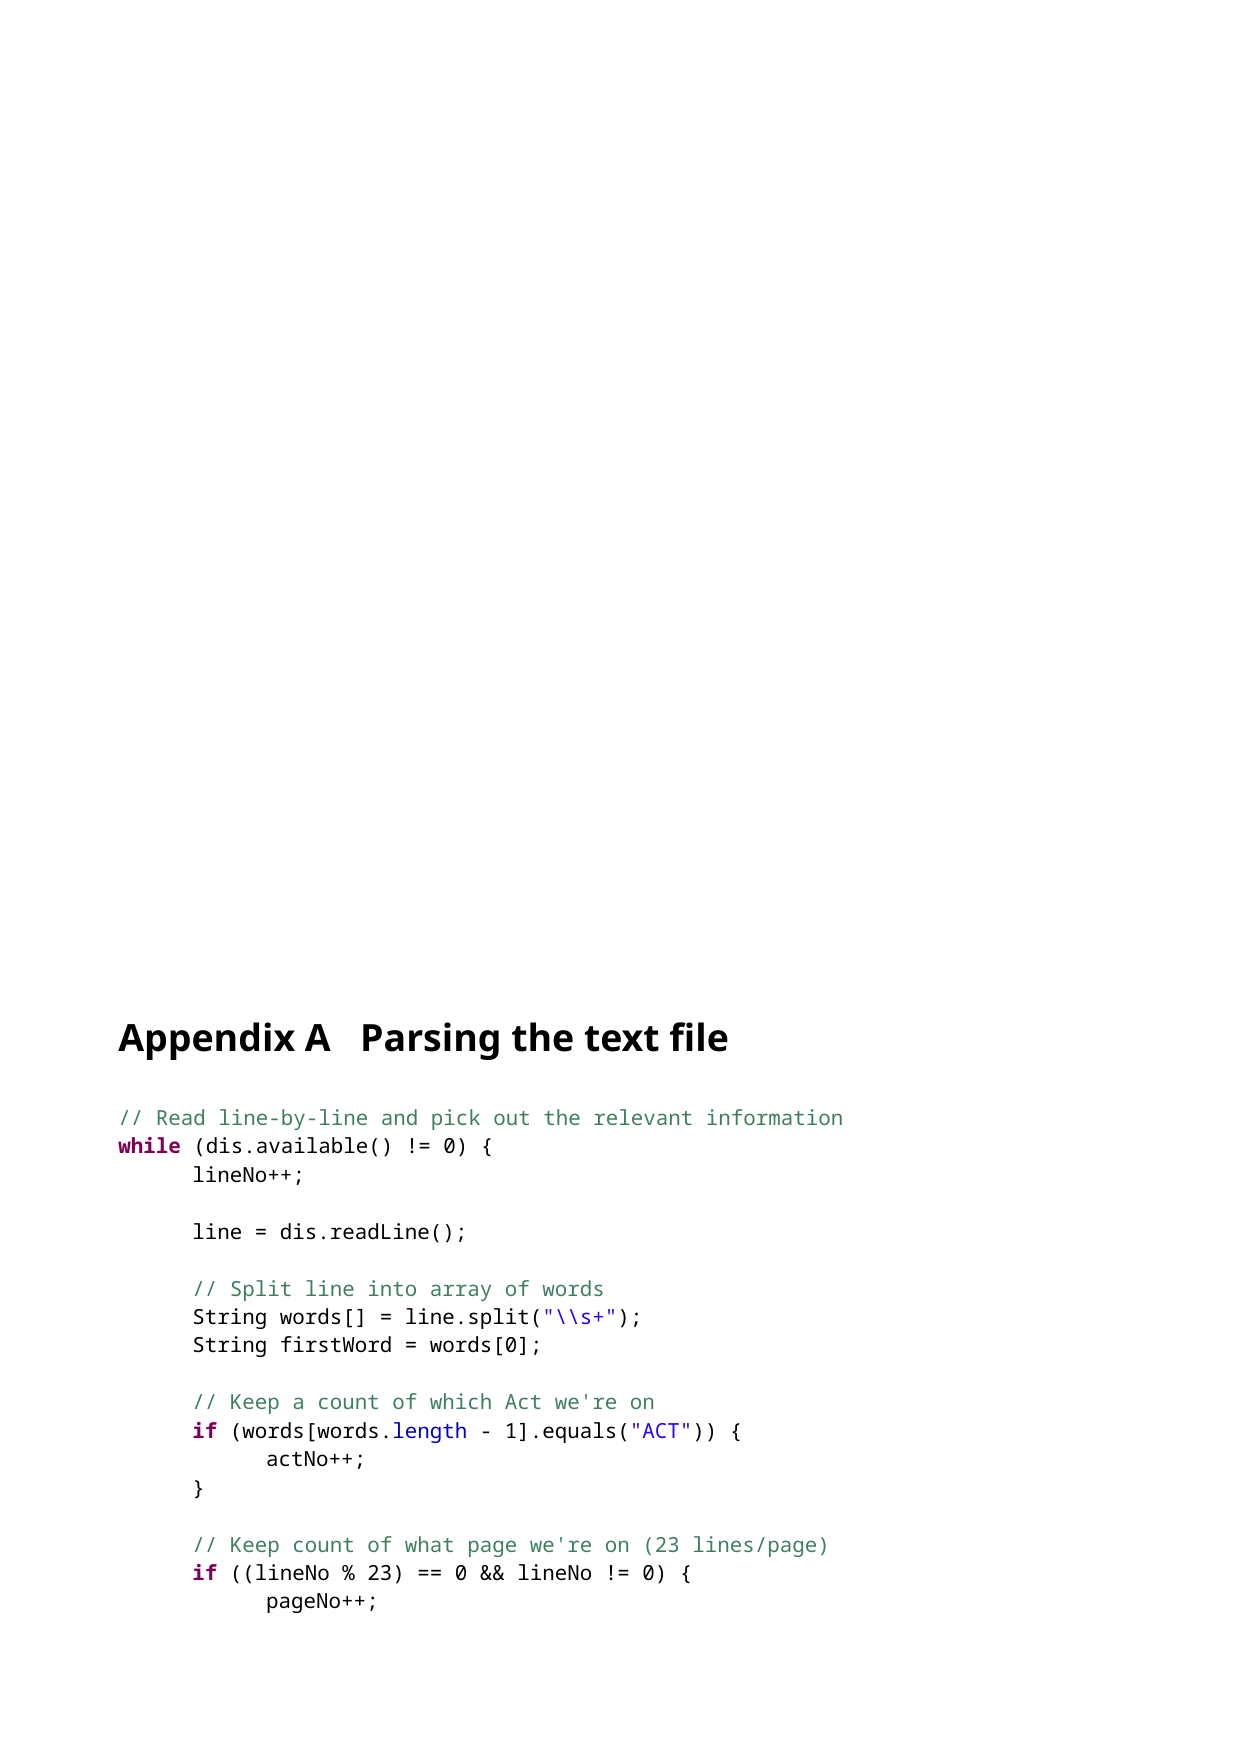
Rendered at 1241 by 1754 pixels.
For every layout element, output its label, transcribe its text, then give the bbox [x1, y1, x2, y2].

text // Read line-by-line and pick out the relevant information [118, 1103, 1122, 1132]
text String words[] = line.split("\\s+"); [118, 1302, 1122, 1331]
text if (words[words.length - 1].equals("ACT")) { [118, 1416, 1122, 1444]
text if ((lineNo % 23) == 0 && lineNo != 0) { [118, 1558, 1122, 1587]
text actNo++; [118, 1444, 1122, 1473]
text line = dis.readLine(); [118, 1217, 1122, 1245]
text // Keep a count of which Act we're on [118, 1387, 1122, 1416]
subtitle Appendix A Parsing the text file [118, 1011, 1122, 1062]
text while (dis.available() != 0) { [118, 1132, 1122, 1160]
text pageNo++; [118, 1587, 1122, 1615]
text } [118, 1473, 1122, 1501]
text String firstWord = words[0]; [118, 1331, 1122, 1359]
text lineNo++; [118, 1160, 1122, 1188]
text // Split line into array of words [118, 1274, 1122, 1302]
text // Keep count of what page we're on (23 lines/page) [118, 1530, 1122, 1558]
